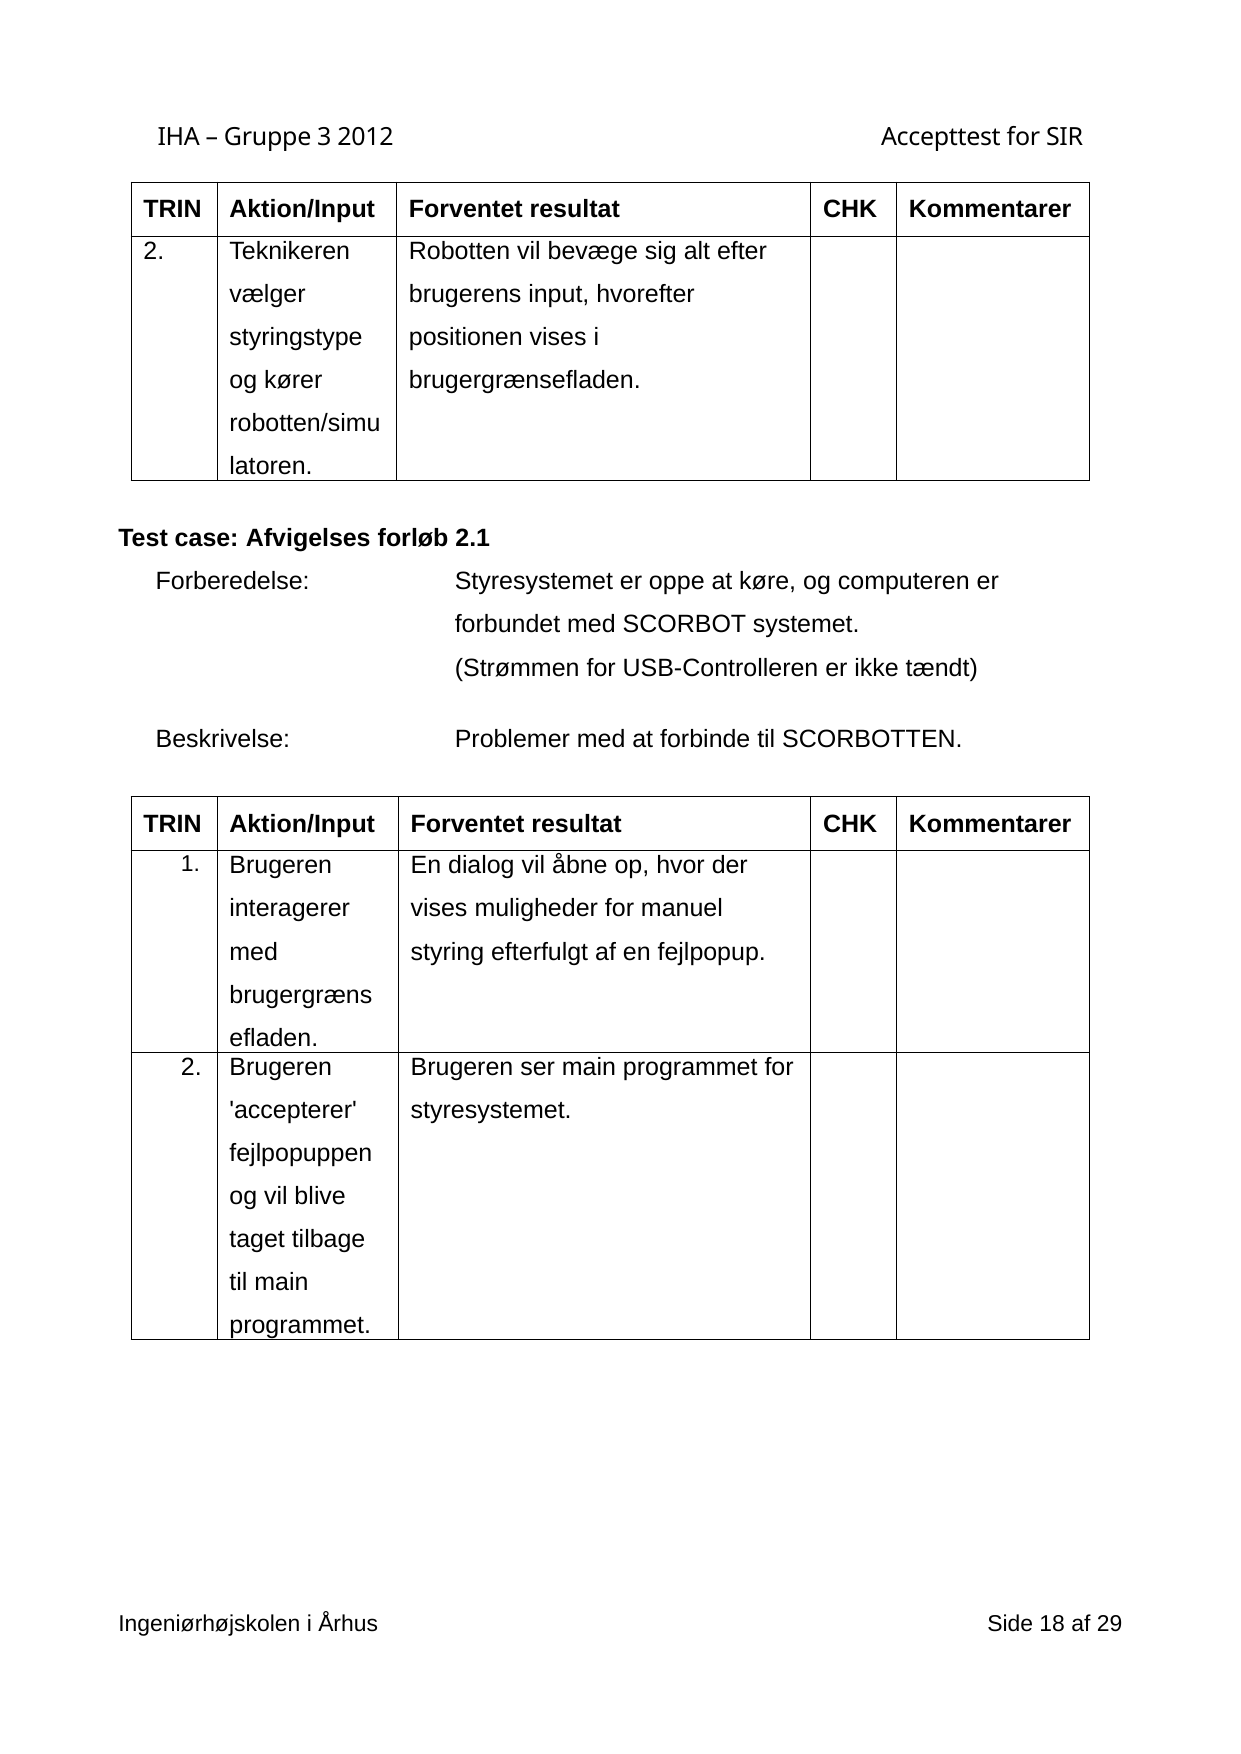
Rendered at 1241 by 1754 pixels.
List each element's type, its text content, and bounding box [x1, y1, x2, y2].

table_cell [811, 1053, 896, 1339]
table_header Aktion/Input [218, 797, 398, 850]
table_cell [897, 1053, 1089, 1339]
table_header Aktion/Input [218, 183, 396, 236]
table_header Styresystemet er oppe at køre, og computeren er forbundet med SCORBOT systemet. (Strømmen for USB-Controlleren er ikke tændt) [443, 566, 1089, 724]
table_header CHK [811, 183, 896, 236]
table_header Forventet resultat [397, 183, 810, 236]
table_cell [132, 237, 217, 480]
table_cell [811, 237, 896, 480]
table_cell Robotten vil bevæge sig alt efter brugerens input, hvorefter positionen vises i brugergrænsefladen. [397, 237, 810, 480]
table_cell [811, 851, 896, 1052]
table_header Forberedelse: [144, 566, 443, 724]
text Test case: Afvigelses forløb 2.1 [118, 523, 1122, 552]
table_cell Problemer med at forbinde til SCORBOTTEN. [443, 725, 1089, 753]
table_cell [897, 237, 1089, 480]
table_header TRIN [132, 183, 217, 236]
table_header Forventet resultat [399, 797, 810, 850]
table_cell Brugeren interagerer med brugergrænsefladen. [218, 851, 398, 1052]
table_header TRIN [132, 797, 217, 850]
table_header CHK [811, 797, 896, 850]
table_cell Brugeren 'accepterer' fejlpopuppen og vil blive taget tilbage til main programmet. [218, 1053, 398, 1339]
table_cell [897, 851, 1089, 1052]
table_header Kommentarer [897, 797, 1089, 850]
table_cell Brugeren ser main programmet for styresystemet. [399, 1053, 810, 1339]
table_cell Teknikeren vælger styringstype og kører robotten/simulatoren. [218, 237, 396, 480]
table_cell En dialog vil åbne op, hvor der vises muligheder for manuel styring efterfulgt af en fejlpopup. [399, 851, 810, 1052]
table_cell [132, 1053, 217, 1339]
table_cell Beskrivelse: [144, 725, 443, 753]
table_header Kommentarer [897, 183, 1089, 236]
table_cell [132, 851, 217, 1052]
